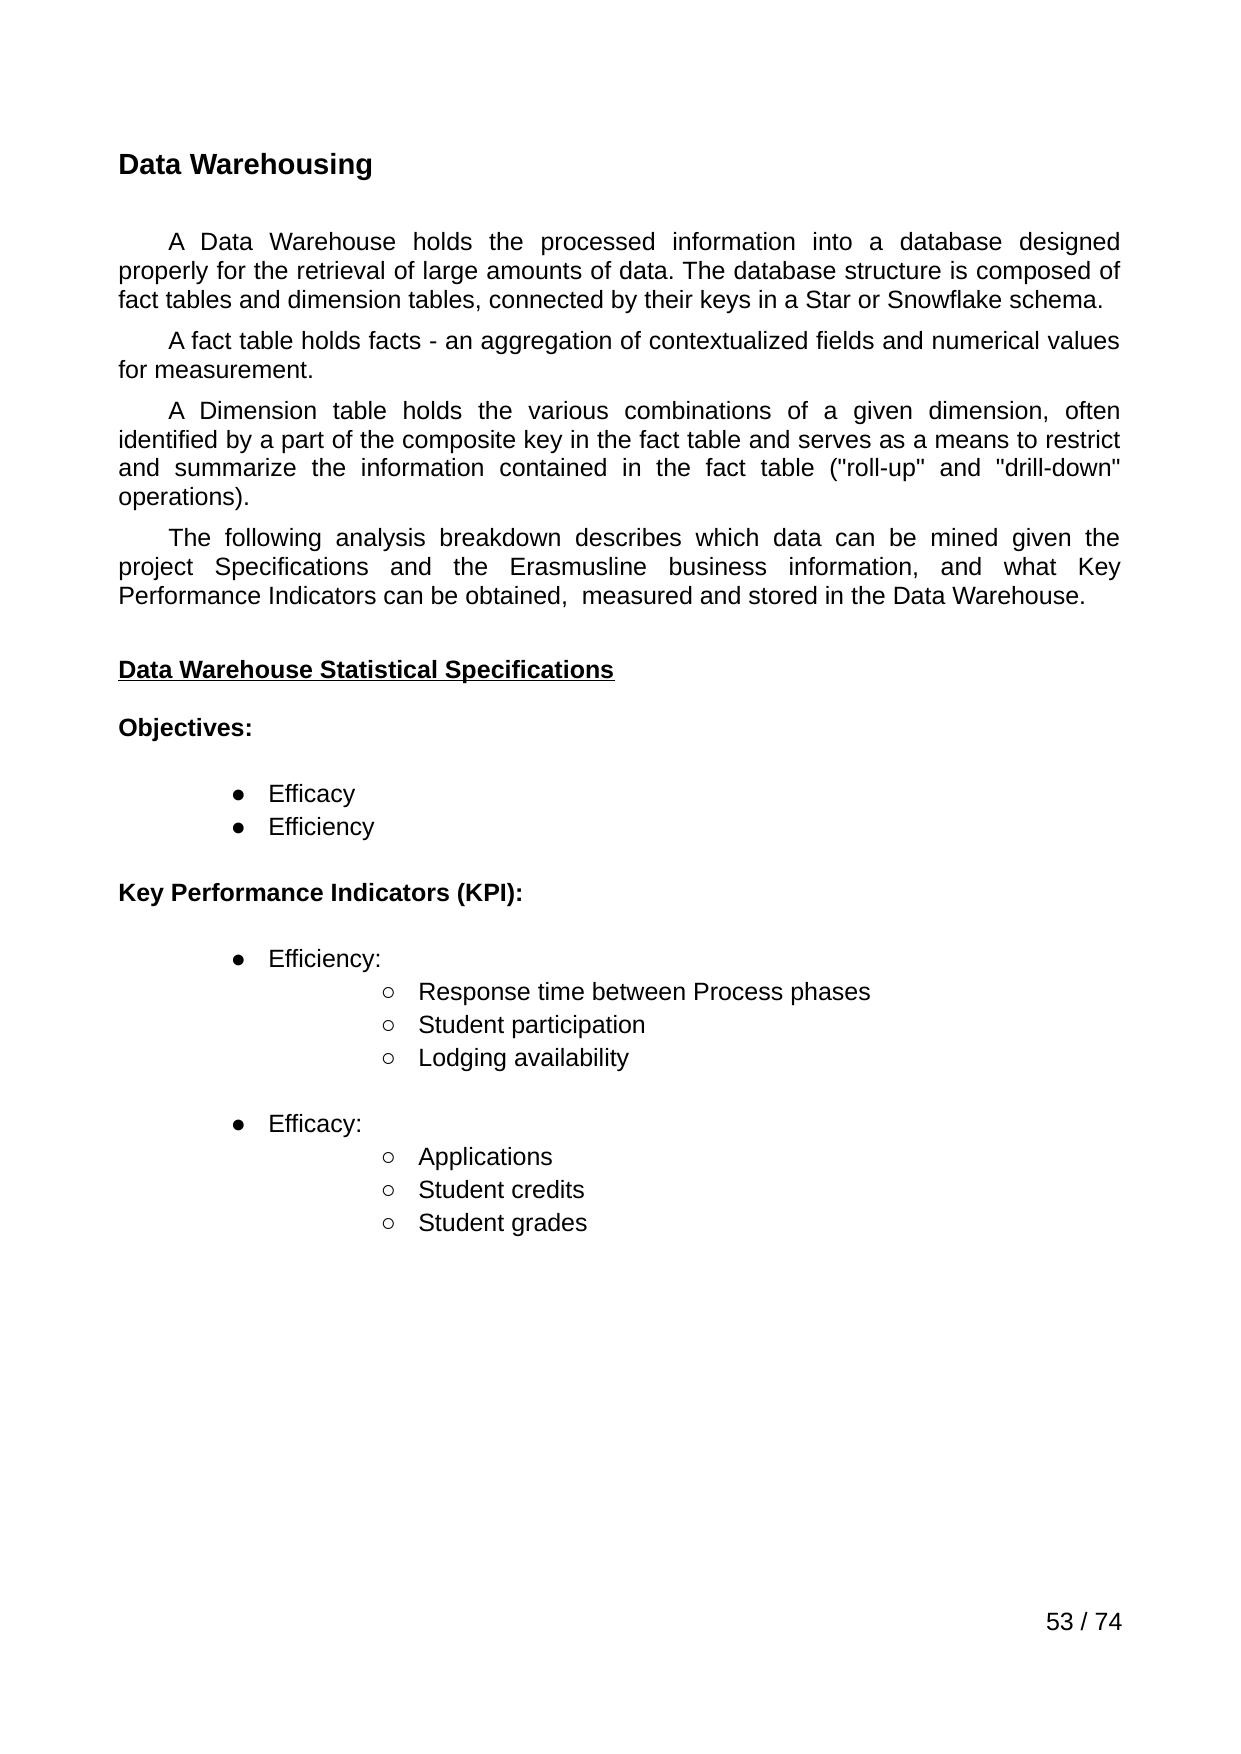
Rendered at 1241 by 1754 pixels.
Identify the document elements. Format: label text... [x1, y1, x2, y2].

list Student participation [381, 1010, 1122, 1039]
list Applications [381, 1142, 1122, 1171]
list Response time between Process phases [381, 977, 1122, 1006]
text A fact table holds facts - an aggregation of contextualized fields and numerical values for measurement. [118, 326, 1122, 383]
list Efficacy: [231, 1109, 1122, 1138]
list Efficacy [231, 779, 1122, 808]
subtitle Data Warehousing [118, 147, 1122, 181]
list Efficiency: [231, 944, 1122, 973]
list Student credits [381, 1175, 1122, 1204]
text A Dimension table holds the various combinations of a given dimension, often identified by a part of the composite key in the fact table and serves as a means to restrict and summarize the information contained in the fact table ("roll-up" and "drill-down" operations). [118, 396, 1122, 511]
text Key Performance Indicators (KPI): [118, 878, 1122, 907]
list Lodging availability [381, 1043, 1122, 1072]
text The following analysis breakdown describes which data can be mined given the project Specifications and the Erasmusline business information, and what Key Performance Indicators can be obtained, measured and stored in the Data Warehouse. [118, 523, 1122, 610]
list Student grades [381, 1208, 1122, 1237]
text A Data Warehouse holds the processed information into a database designed properly for the retrieval of large amounts of data. The database structure is composed of fact tables and dimension tables, connected by their keys in a Star or Snowflake schema. [118, 227, 1122, 313]
text Data Warehouse Statistical Specifications [118, 655, 1122, 684]
text Objectives: [118, 713, 1122, 742]
list Efficiency [231, 812, 1122, 841]
